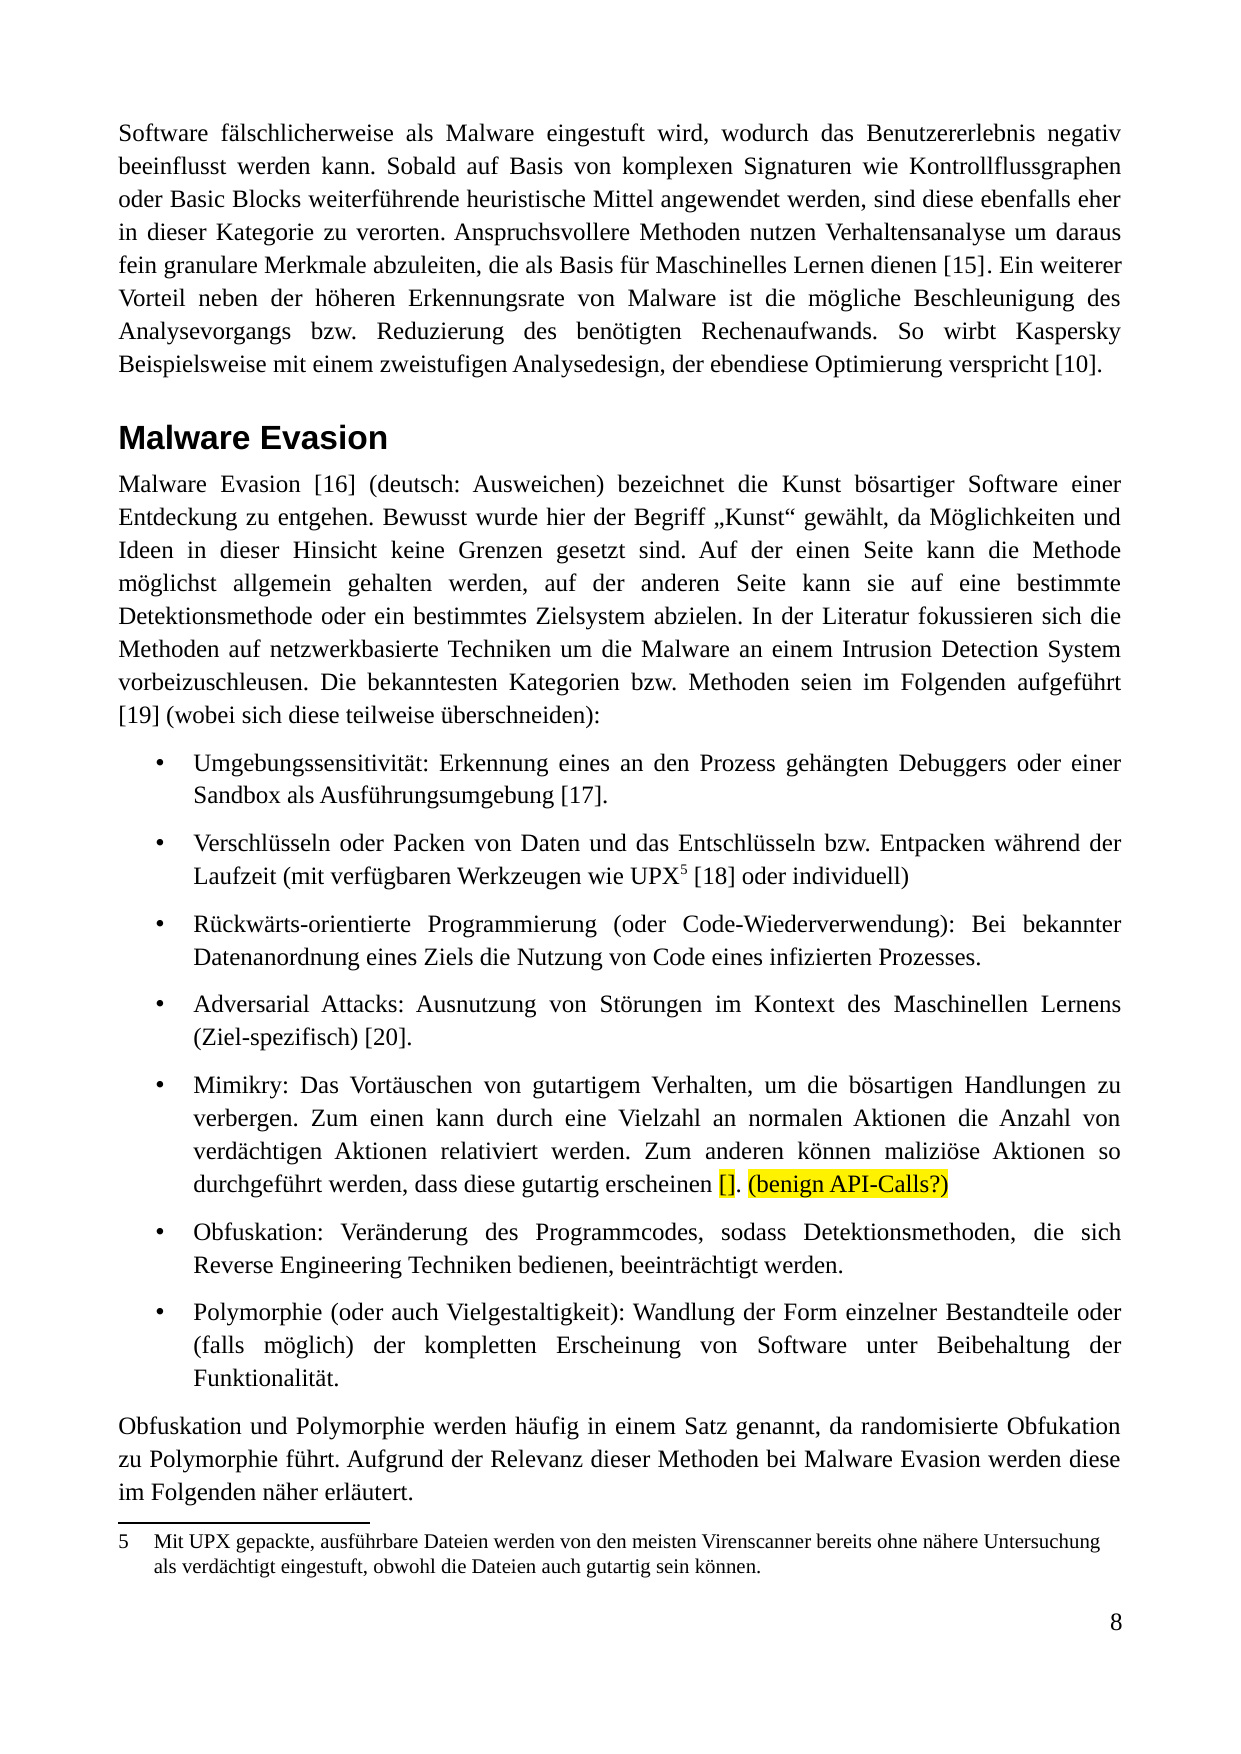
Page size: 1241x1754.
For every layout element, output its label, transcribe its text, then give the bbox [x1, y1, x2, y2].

list Umgebungssensitivität: Erkennung eines an den Prozess gehängten Debuggers oder einer Sandbox als Ausführungsumgebung [17]. [156, 748, 1122, 809]
list Obfuskation: Veränderung des Programmcodes, sodass Detektionsmethoden, die sich Reverse Engineering Techniken bedienen, beeinträchtigt werden. [156, 1217, 1122, 1278]
list Adversarial Attacks: Ausnutzung von Störungen im Kontext des Maschinellen Lernens (Ziel-spezifisch) [20]. [156, 989, 1122, 1051]
text Software fälschlicherweise als Malware eingestuft wird, wodurch das Benutzererlebnis negativ beeinflusst werden kann. Sobald auf Basis von komplexen Signaturen wie Kontrollflussgraphen oder Basic Blocks weiterführende heuristische Mittel angewendet werden, sind diese ebenfalls eher in dieser Kategorie zu verorten. Anspruchsvollere Methoden nutzen Verhaltensanalyse um daraus fein granulare Merkmale abzuleiten, die als Basis für Maschinelles Lernen dienen [15]. Ein weiterer Vorteil neben der höheren Erkennungsrate von Malware ist die mögliche Beschleunigung des Analysevorgangs bzw. Reduzierung des benötigten Rechenaufwands. So wirbt Kaspersky Beispielsweise mit einem zweistufigen Analysedesign, der ebendiese Optimierung verspricht [10]. [118, 118, 1122, 378]
subtitle Malware Evasion [118, 418, 1122, 456]
list Verschlüsseln oder Packen von Daten und das Entschlüsseln bzw. Entpacken während der Laufzeit (mit verfügbaren Werkzeugen wie UPX [18] oder individuell) [156, 828, 1122, 890]
list Rückwärts-orientierte Programmierung (oder Code-Wiederverwendung): Bei bekannter Datenanordnung eines Ziels die Nutzung von Code eines infizierten Prozesses. [156, 909, 1122, 971]
text Obfuskation und Polymorphie werden häufig in einem Satz genannt, da randomisierte Obfukation zu Polymorphie führt. Aufgrund der Relevanz dieser Methoden bei Malware Evasion werden diese im Folgenden näher erläutert. [118, 1411, 1122, 1506]
list Mimikry: Das Vortäuschen von gutartigem Verhalten, um die bösartigen Handlungen zu verbergen. Zum einen kann durch eine Vielzahl an normalen Aktionen die Anzahl von verdächtigen Aktionen relativiert werden. Zum anderen können maliziöse Aktionen so durchgeführt werden, dass diese gutartig erscheinen []. (benign API-Calls?) [156, 1070, 1122, 1198]
list Mit UPX gepackte, ausführbare Dateien werden von den meisten Virenscanner bereits ohne nähere Untersuchung als verdächtigt eingestuft, obwohl die Dateien auch gutartig sein können. [118, 1529, 1122, 1578]
list Polymorphie (oder auch Vielgestaltigkeit): Wandlung der Form einzelner Bestandteile oder (falls möglich) der kompletten Erscheinung von Software unter Beibehaltung der Funktionalität. [156, 1297, 1122, 1392]
text Malware Evasion [16] (deutsch: Ausweichen) bezeichnet die Kunst bösartiger Software einer Entdeckung zu entgehen. Bewusst wurde hier der Begriff „Kunst“ gewählt, da Möglichkeiten und Ideen in dieser Hinsicht keine Grenzen gesetzt sind. Auf der einen Seite kann die Methode möglichst allgemein gehalten werden, auf der anderen Seite kann sie auf eine bestimmte Detektionsmethode oder ein bestimmtes Zielsystem abzielen. In der Literatur fokussieren sich die Methoden auf netzwerkbasierte Techniken um die Malware an einem Intrusion Detection System vorbeizuschleusen. Die bekanntesten Kategorien bzw. Methoden seien im Folgenden aufgeführt [19] (wobei sich diese teilweise überschneiden): [118, 469, 1122, 729]
